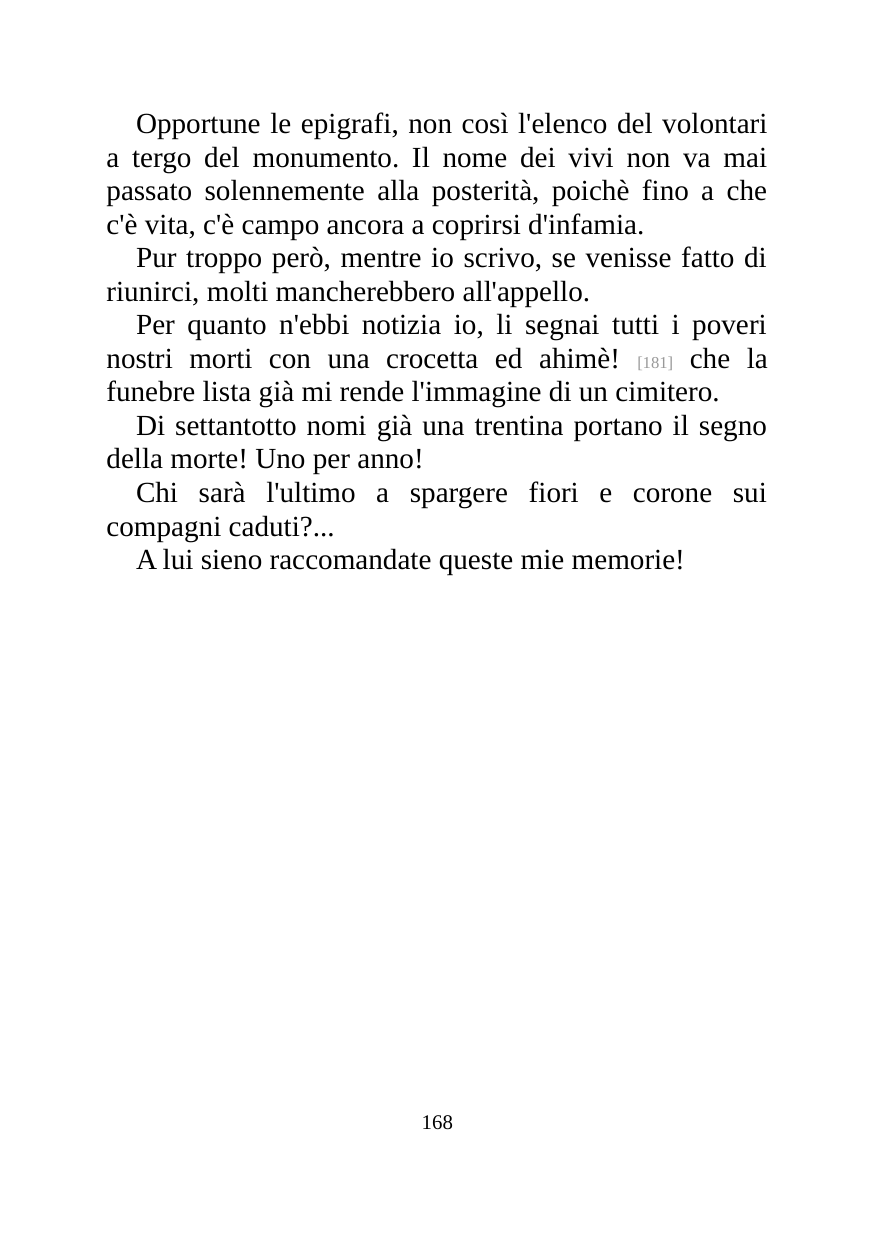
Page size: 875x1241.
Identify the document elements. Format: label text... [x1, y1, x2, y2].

text Chi sarà l'ultimo a spargere fiori e corone sui compagni caduti?... [106, 475, 768, 542]
text A lui sieno raccomandate queste mie memorie! [106, 542, 768, 576]
text Per quanto n'ebbi notizia io, li segnai tutti i poveri nostri morti con una crocetta ed ahimè! [181] che la funebre lista già mi rende l'immagine di un cimitero. [106, 307, 768, 408]
text Opportune le epigrafi, non così l'elenco del volontari a tergo del monumento. Il nome dei vivi non va mai passato solennemente alla posterità, poichè fino a che c'è vita, c'è campo ancora a coprirsi d'infamia. [106, 106, 768, 240]
text Di settantotto nomi già una trentina portano il segno della morte! Uno per anno! [106, 408, 768, 475]
text Pur troppo però, mentre io scrivo, se venisse fatto di riunirci, molti mancherebbero all'appello. [106, 240, 768, 307]
